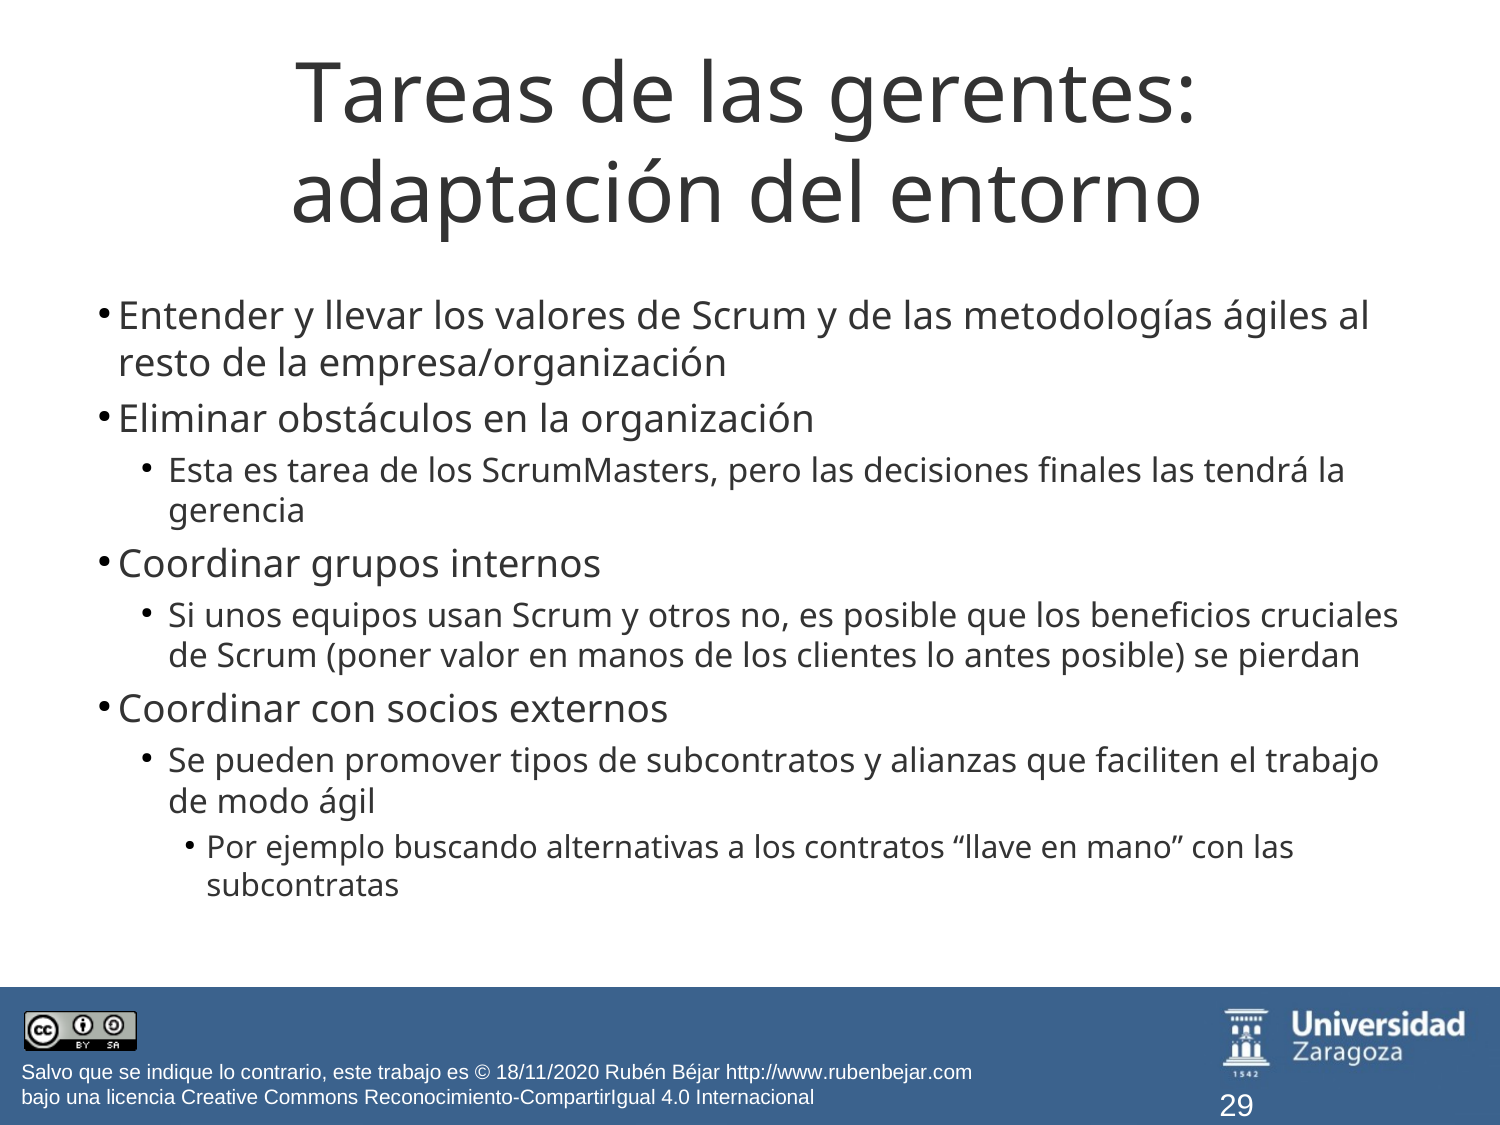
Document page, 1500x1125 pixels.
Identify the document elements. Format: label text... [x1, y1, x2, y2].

picture [0, 987, 1500, 1125]
title Tareas de las gerentes: adaptación del entorno [74, 20, 1420, 257]
list Entender y llevar los valores de Scrum y de las metodologías ágiles al resto de la empresa/organización Eliminar obstáculos en la organización Esta es tarea de los ScrumMasters, pero las decisiones finales las tendrá la gerencia Coordinar grupos internos Si unos equipos usan Scrum y otros no, es posible que los beneficios cruciales de Scrum (poner valor en manos de los clientes lo antes posible) se pierdan Coordinar con socios externos Se pueden promover tipos de subcontratos y alianzas que faciliten el trabajo de modo ágil Por ejemplo buscando alternativas a los contratos “llave en mano” con las subcontratas [82, 283, 1418, 957]
